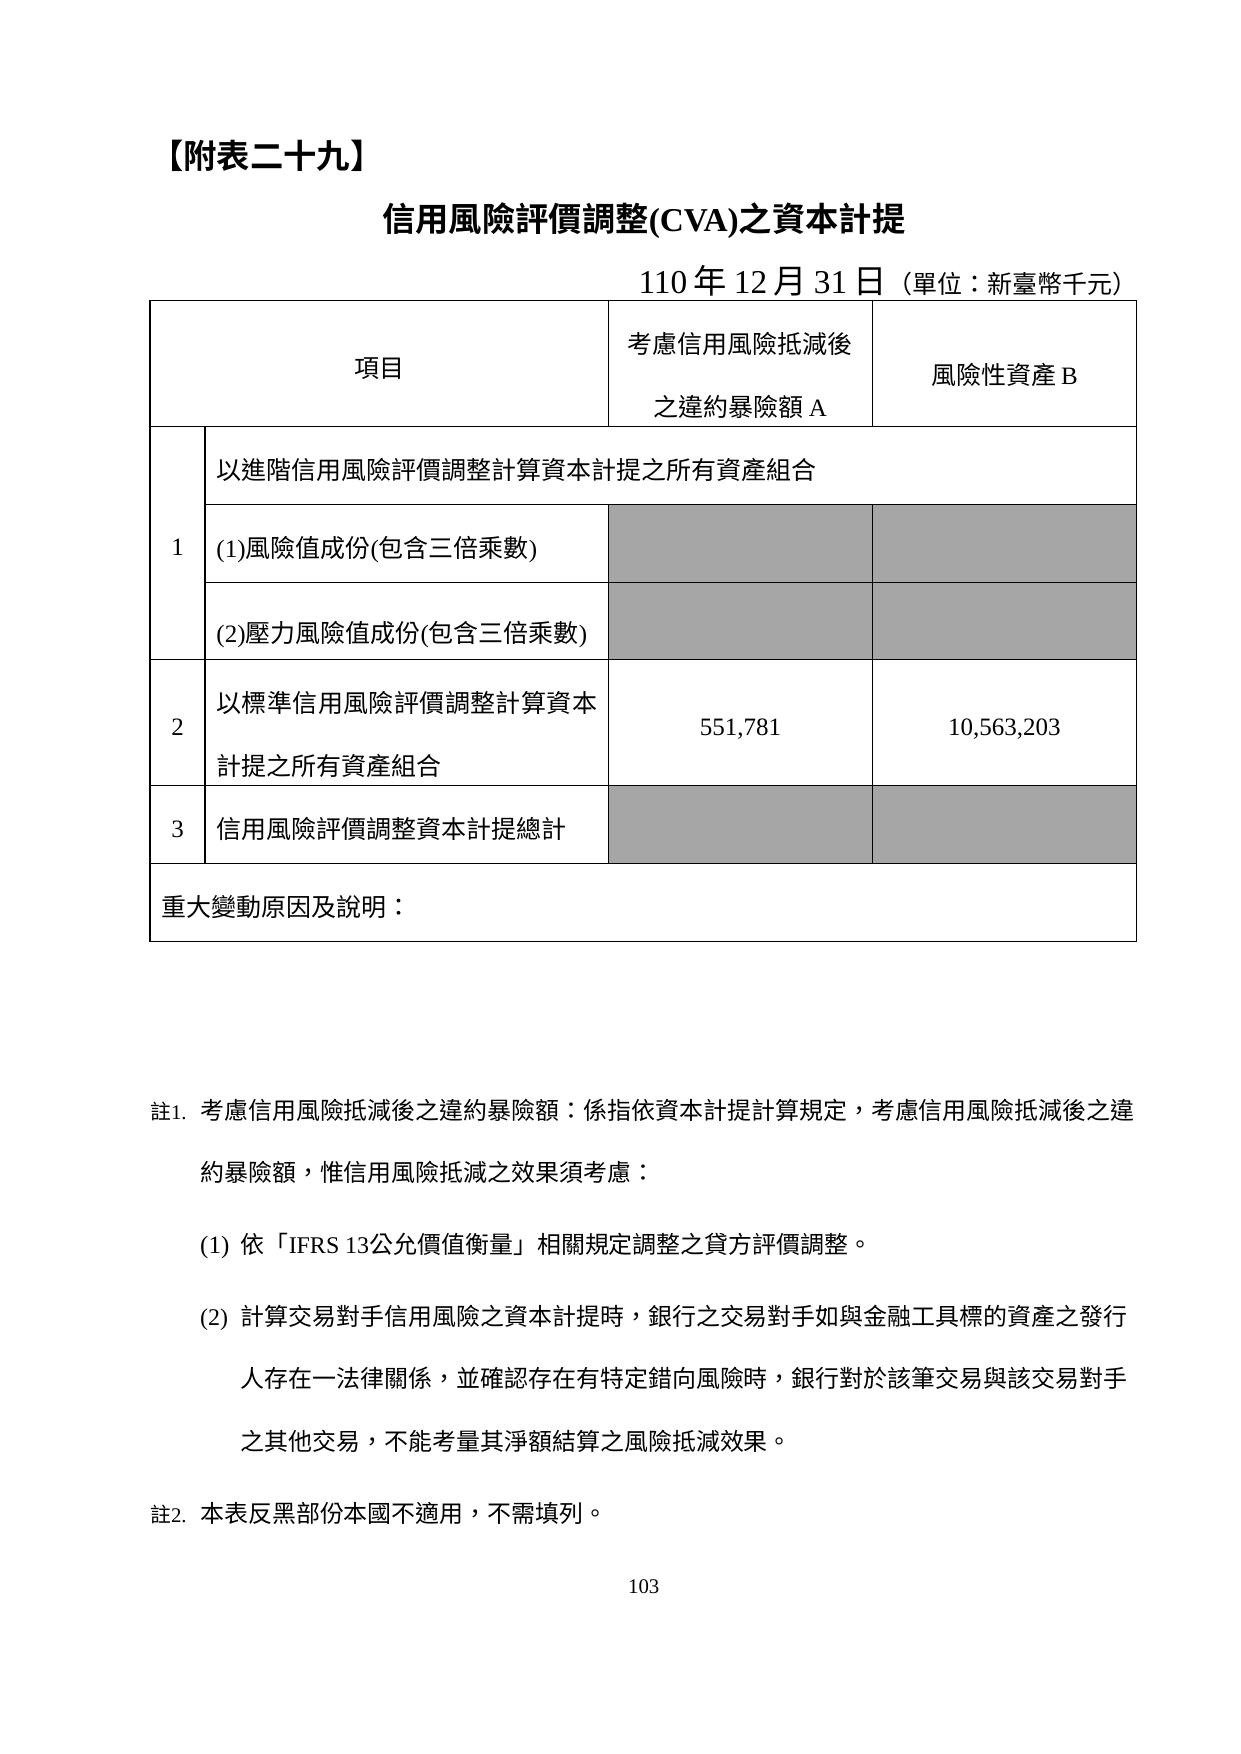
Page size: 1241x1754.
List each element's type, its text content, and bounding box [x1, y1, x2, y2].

list 計算交易對手信用風險之資本計提時，銀行之交易對手如與金融工具標的資產之發行人存在一法律關係，並確認存在有特定錯向風險時，銀行對於該筆交易與該交易對手之其他交易，不能考量其淨額結算之風險抵減效果。 [200, 1273, 1137, 1461]
text 信用風險評價調整(CVA)之資本計提 [150, 175, 1137, 237]
table_cell 10,563,203 [873, 660, 1136, 785]
table_cell 以標準信用風險評價調整計算資本計提之所有資產組合 [206, 660, 608, 785]
table_cell 2 [151, 660, 204, 785]
table_cell [609, 505, 872, 582]
table_cell 重大變動原因及說明： [151, 864, 1136, 941]
table_header 項目 [151, 301, 608, 426]
subtitle 【附表二十九】 [150, 112, 1137, 175]
table_cell 信用風險評價調整資本計提總計 [206, 786, 608, 863]
table_cell 以進階信用風險評價調整計算資本計提之所有資產組合 [206, 427, 1136, 504]
table_cell [873, 505, 1136, 582]
table_cell 1 [151, 427, 204, 659]
table_cell (1)風險值成份(包含三倍乘數) [206, 505, 608, 582]
list 考慮信用風險抵減後之違約暴險額：係指依資本計提計算規定，考慮信用風險抵減後之違約暴險額，惟信用風險抵減之效果須考慮： [150, 1067, 1137, 1192]
list 依「IFRS 13公允價值衡量」相關規定調整之貸方評價調整。 [200, 1201, 1137, 1264]
table_cell [609, 786, 872, 863]
table_cell 3 [151, 786, 204, 863]
table_header 風險性資產B [873, 301, 1136, 426]
table_cell 551,781 [609, 660, 872, 785]
list 本表反黑部份本國不適用，不需填列。 [150, 1470, 1137, 1533]
table_cell [873, 786, 1136, 863]
table_header 考慮信用風險抵減後之違約暴險額A [609, 301, 872, 426]
table_cell [873, 583, 1136, 659]
table_cell [609, 583, 872, 659]
table_cell (2)壓力風險值成份(包含三倍乘數) [206, 583, 608, 659]
text 110年12月31日（單位：新臺幣千元） [150, 237, 1137, 300]
